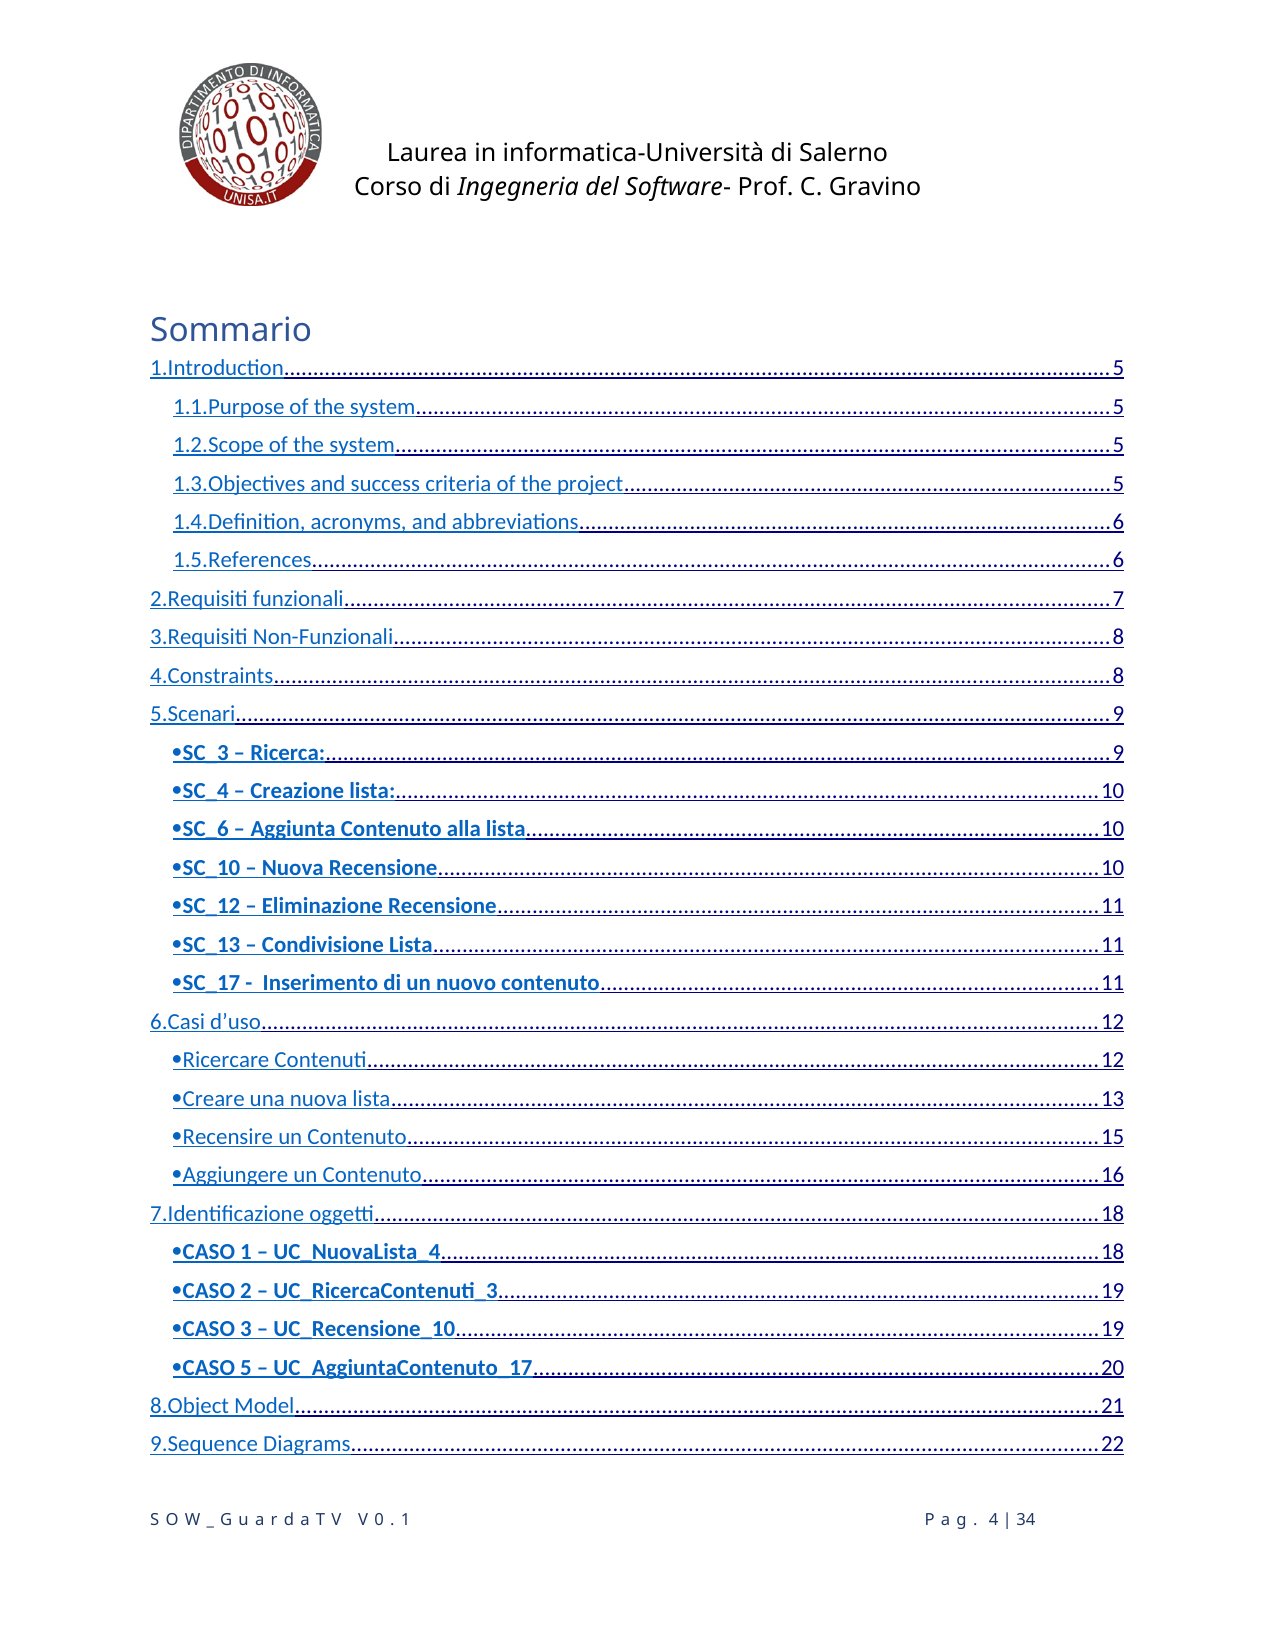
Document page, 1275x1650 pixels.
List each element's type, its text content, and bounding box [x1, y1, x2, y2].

text 1.2. Scope of the system 5 [173, 430, 1125, 458]
text  SC_10 – Nuova Recensione 10 [173, 853, 1125, 881]
text  CASO 3 – UC_Recensione_10 19 [173, 1314, 1125, 1342]
text  SC_4 – Creazione lista: 10 [173, 776, 1125, 804]
text  Recensire un Contenuto 15 [173, 1122, 1125, 1150]
text  CASO 1 – UC_NuovaLista_4 18 [173, 1237, 1125, 1265]
text  CASO 2 – UC_RicercaContenuti_3 19 [173, 1276, 1125, 1304]
text 2. Requisiti funzionali 7 [150, 584, 1125, 612]
text 4. Constraints 8 [150, 661, 1125, 689]
text 3. Requisiti Non-Funzionali 8 [150, 622, 1125, 650]
text  SC_3 – Ricerca: 9 [173, 738, 1125, 766]
text 1.1. Purpose of the system 5 [173, 392, 1125, 420]
text  SC_12 – Eliminazione Recensione 11 [173, 891, 1125, 919]
text 5. Scenari 9 [150, 699, 1125, 727]
text  SC_17 - Inserimento di un nuovo contenuto 11 [173, 968, 1125, 996]
text 8. Object Model 21 [150, 1391, 1125, 1419]
text  Creare una nuova lista 13 [173, 1084, 1125, 1112]
text Sommario [150, 306, 1125, 352]
text 7. Identificazione oggetti 18 [150, 1199, 1125, 1227]
text  SC_6 – Aggiunta Contenuto alla lista 10 [173, 814, 1125, 843]
text 6. Casi d’uso 12 [150, 1007, 1125, 1035]
text 1.5. References 6 [173, 546, 1125, 573]
text 9. Sequence Diagrams 22 [150, 1429, 1125, 1458]
text  Ricercare Contenuti 12 [173, 1045, 1125, 1073]
text 1.4. Definition, acronyms, and abbreviations 6 [173, 507, 1125, 535]
text 1. Introduction 5 [150, 353, 1125, 381]
text  Aggiungere un Contenuto 16 [173, 1161, 1125, 1188]
text  SC_13 – Condivisione Lista 11 [173, 930, 1125, 958]
text 1.3. Objectives and success criteria of the project 5 [173, 469, 1125, 497]
text  CASO 5 – UC_AggiuntaContenuto_17 20 [173, 1353, 1125, 1381]
